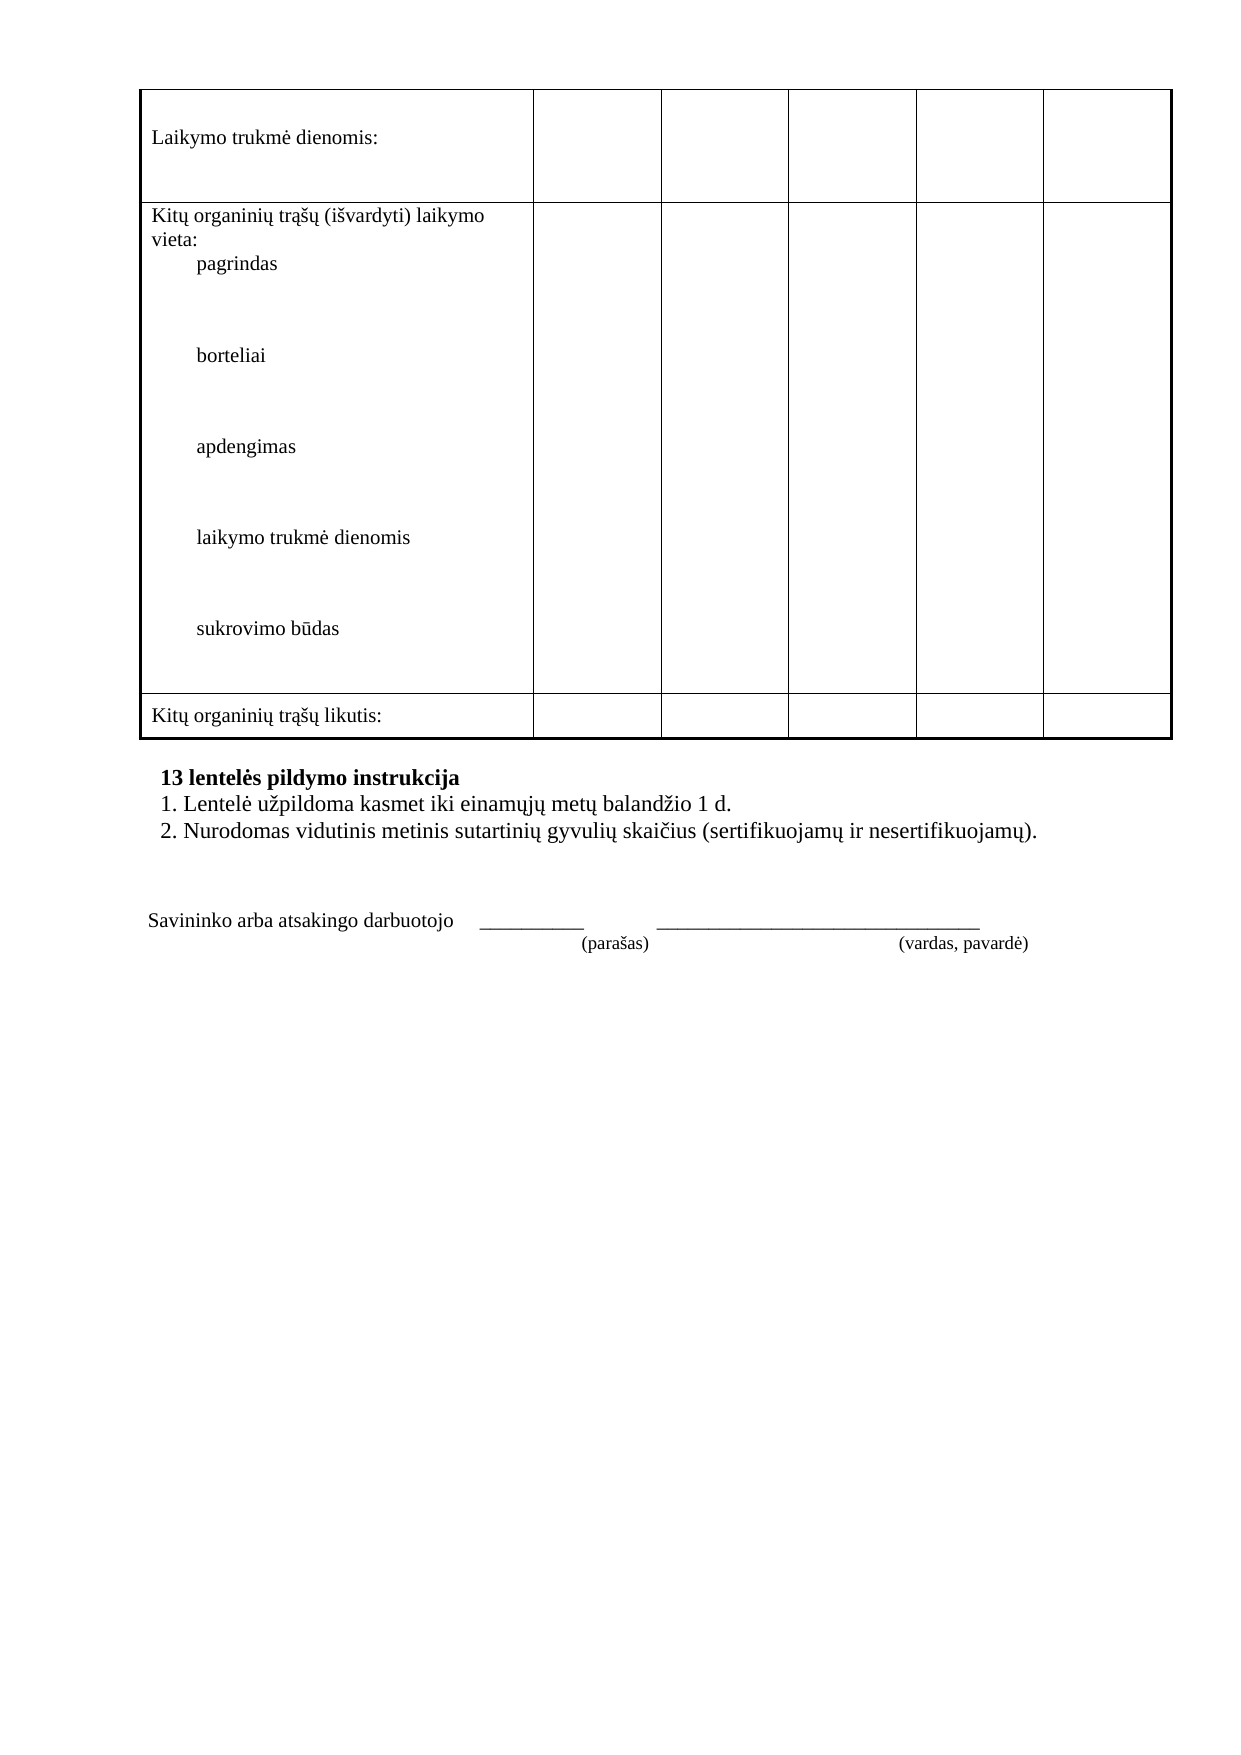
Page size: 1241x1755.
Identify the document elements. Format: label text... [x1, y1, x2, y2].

table_cell [1044, 694, 1170, 737]
table_cell Laikymo trukmė dienomis: [142, 90, 533, 202]
table_cell [917, 203, 1043, 693]
text 1. Lentelė užpildoma kasmet iki einamųjų metų balandžio 1 d. [148, 790, 1152, 817]
table_cell [789, 694, 916, 737]
table_cell Kitų organinių trąšų likutis: [142, 694, 533, 737]
table_cell [789, 203, 916, 693]
table_cell [917, 90, 1043, 202]
text (parašas) (vardas, pavardė) [553, 932, 1152, 953]
table_cell [662, 203, 788, 693]
table_cell [662, 90, 788, 202]
text Savininko arba atsakingo darbuotojo __________ _______________________________ [148, 908, 1152, 932]
table_cell [1044, 90, 1170, 202]
table_cell [534, 90, 661, 202]
table_cell [534, 203, 661, 693]
table_cell [1044, 203, 1170, 693]
table_cell [789, 90, 916, 202]
table_cell Kitų organinių trąšų (išvardyti) laikymo vieta: pagrindas borteliai apdengimas laikymo trukmė dienomis sukrovimo būdas [142, 203, 533, 693]
text 2. Nurodomas vidutinis metinis sutartinių gyvulių skaičius (sertifikuojamų ir nesertifikuojamų). [148, 817, 1152, 843]
table_cell [662, 694, 788, 737]
text 13 lentelės pildymo instrukcija [148, 764, 1152, 790]
table_cell [917, 694, 1043, 737]
table_cell [534, 694, 661, 737]
